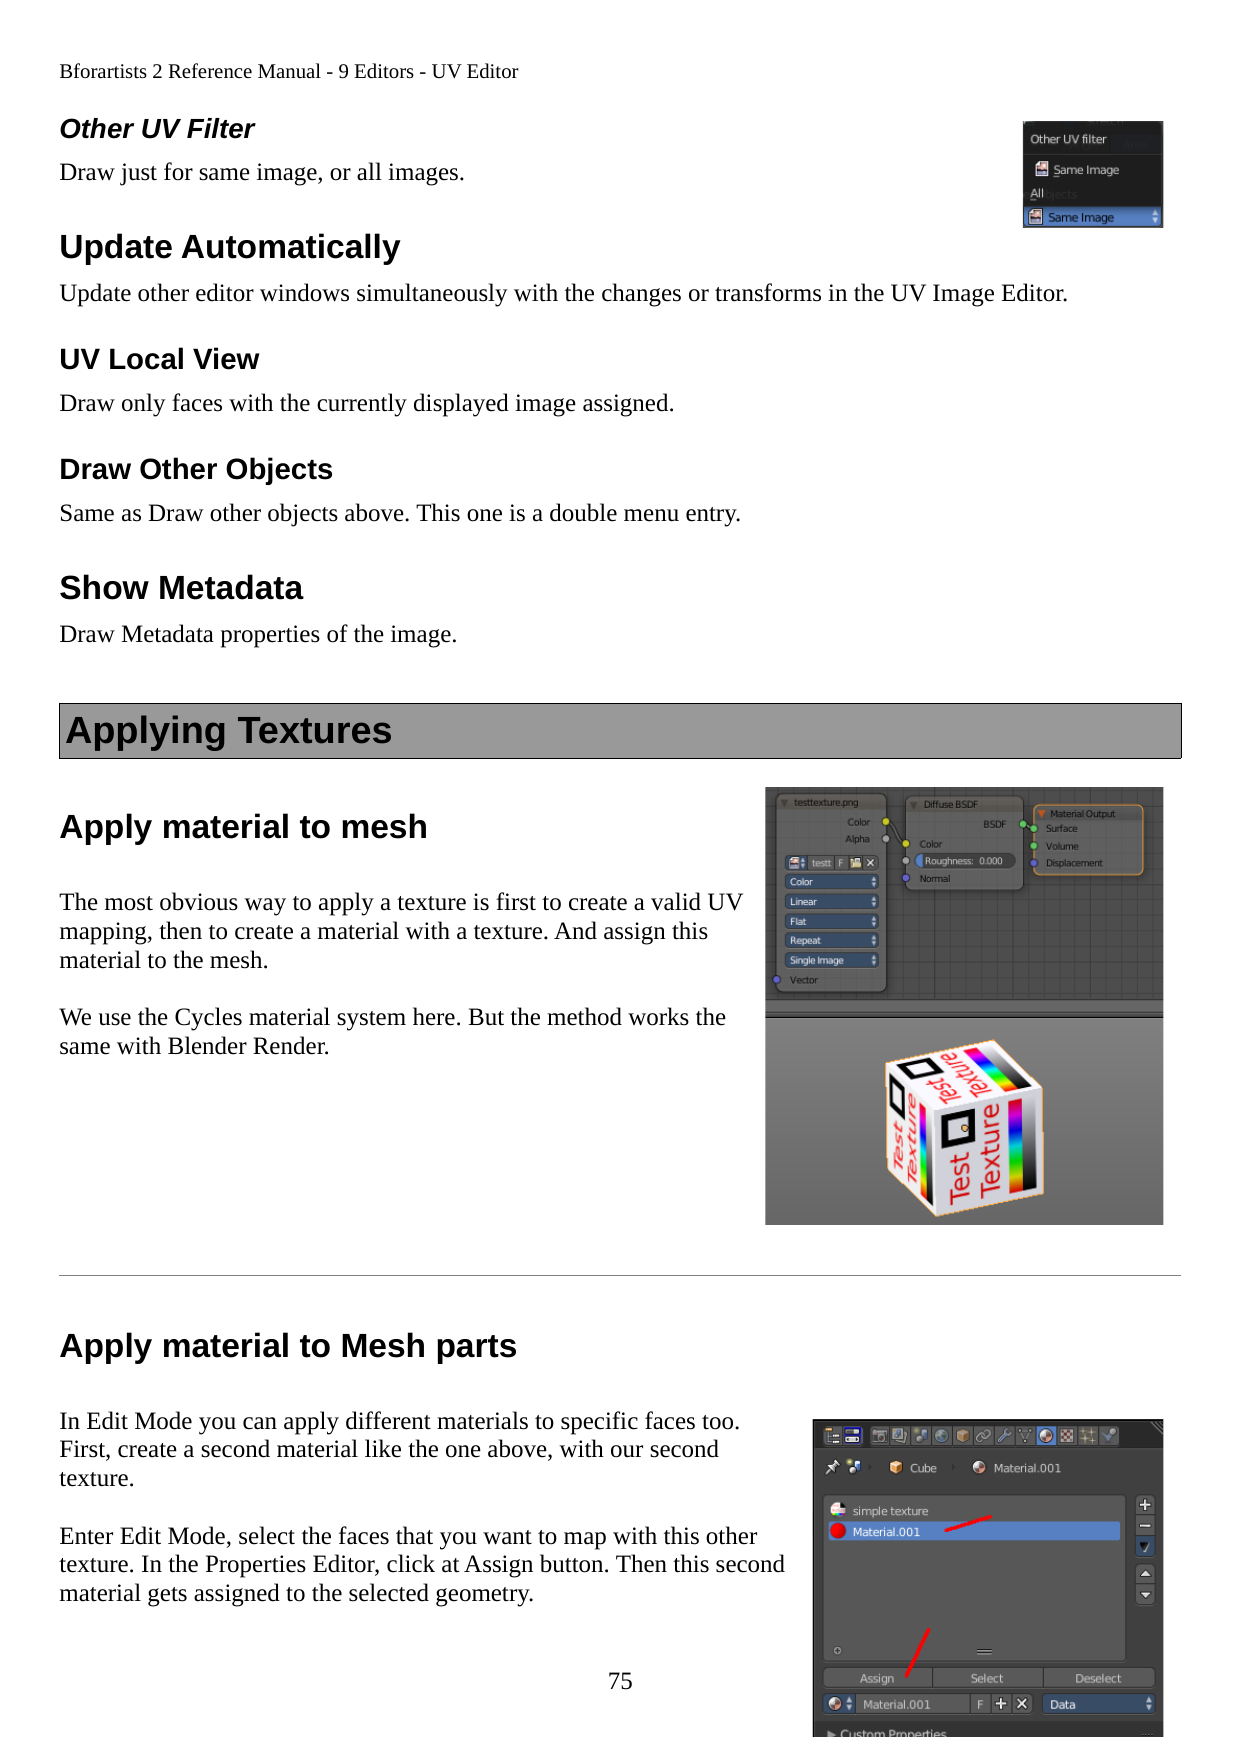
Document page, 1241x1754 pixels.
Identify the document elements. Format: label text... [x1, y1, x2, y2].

text The most obvious way to apply a texture is first to create a valid UV mapping, then to create a material with a texture. And assign this material to the mesh. [59, 887, 765, 973]
text We use the Cycles material system here. But the method works the same with Blender Render. [59, 1002, 765, 1060]
subtitle Apply material to Mesh parts [59, 1326, 1181, 1364]
picture [765, 787, 1164, 1225]
subtitle Other UV Filter [59, 113, 1181, 144]
text Same as Draw other objects above. This one is a double menu entry. [59, 498, 1181, 527]
subtitle [1164, 807, 1181, 846]
text In Edit Mode you can apply different materials to specific faces too. First, create a second material like the one above, with our second texture. [59, 1406, 1181, 1492]
subtitle Update Automatically [59, 227, 1181, 266]
text Draw Metadata properties of the image. [59, 619, 1181, 648]
subtitle Apply material to mesh [59, 807, 765, 846]
text Enter Edit Mode, select the faces that you want to map with this other texture. In the Properties Editor, click at Assign button. Then this second material gets assigned to the selected geometry. [59, 1521, 812, 1607]
text Draw just for same image, or all images. [59, 157, 1022, 186]
table_header Applying Textures [60, 704, 1181, 758]
picture [812, 1419, 1164, 1737]
picture [1022, 121, 1164, 228]
text Update other editor windows simultaneously with the changes or transforms in the UV Image Editor. [59, 278, 1181, 307]
subtitle Draw Other Objects [59, 452, 1181, 485]
subtitle UV Local View [59, 342, 1181, 375]
text Draw only faces with the currently displayed image assigned. [59, 388, 1181, 417]
subtitle Show Metadata [59, 568, 1181, 606]
